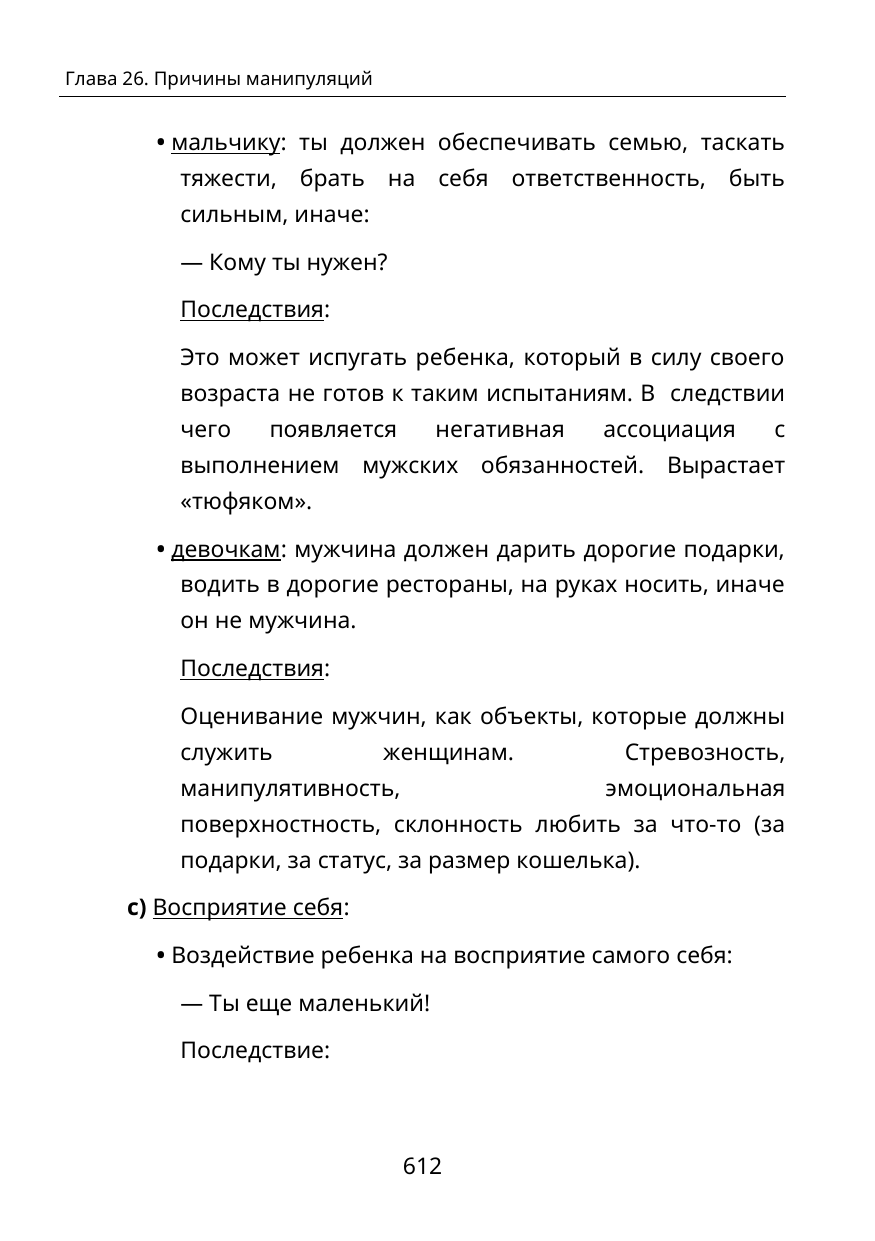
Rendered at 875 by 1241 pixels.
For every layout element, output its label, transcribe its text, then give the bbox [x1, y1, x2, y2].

list Последствия: [156, 652, 786, 683]
list — Ты еще маленький! [156, 987, 786, 1018]
list — Кому ты нужен? [156, 246, 786, 277]
list Восприятие себя: [121, 891, 786, 922]
list мальчику: ты должен обеспечивать семью, таскать тяжести, брать на себя ответственность, быть сильным, иначе: [156, 126, 786, 229]
list Это может испугать ребенка, который в силу своего возраста не готов к таким испытаниям. В следствии чего появляется негативная ассоциация с выполнением мужских обязанностей. Вырастает «тюфяком». [156, 341, 786, 516]
list Последствие: [156, 1034, 786, 1066]
list девочкам: мужчина должен дарить дорогие подарки, водить в дорогие рестораны, на руках носить, иначе он не мужчина. [156, 532, 786, 636]
list Воздействие ребенка на восприятие самого себя: [156, 939, 786, 970]
list Оценивание мужчин, как объекты, которые должны служить женщинам. Стревозность, манипулятивность, эмоциональная поверхностность, склонность любить за что-то (за подарки, за статус, за размер кошелька). [156, 700, 786, 875]
list Последствия: [156, 293, 786, 324]
